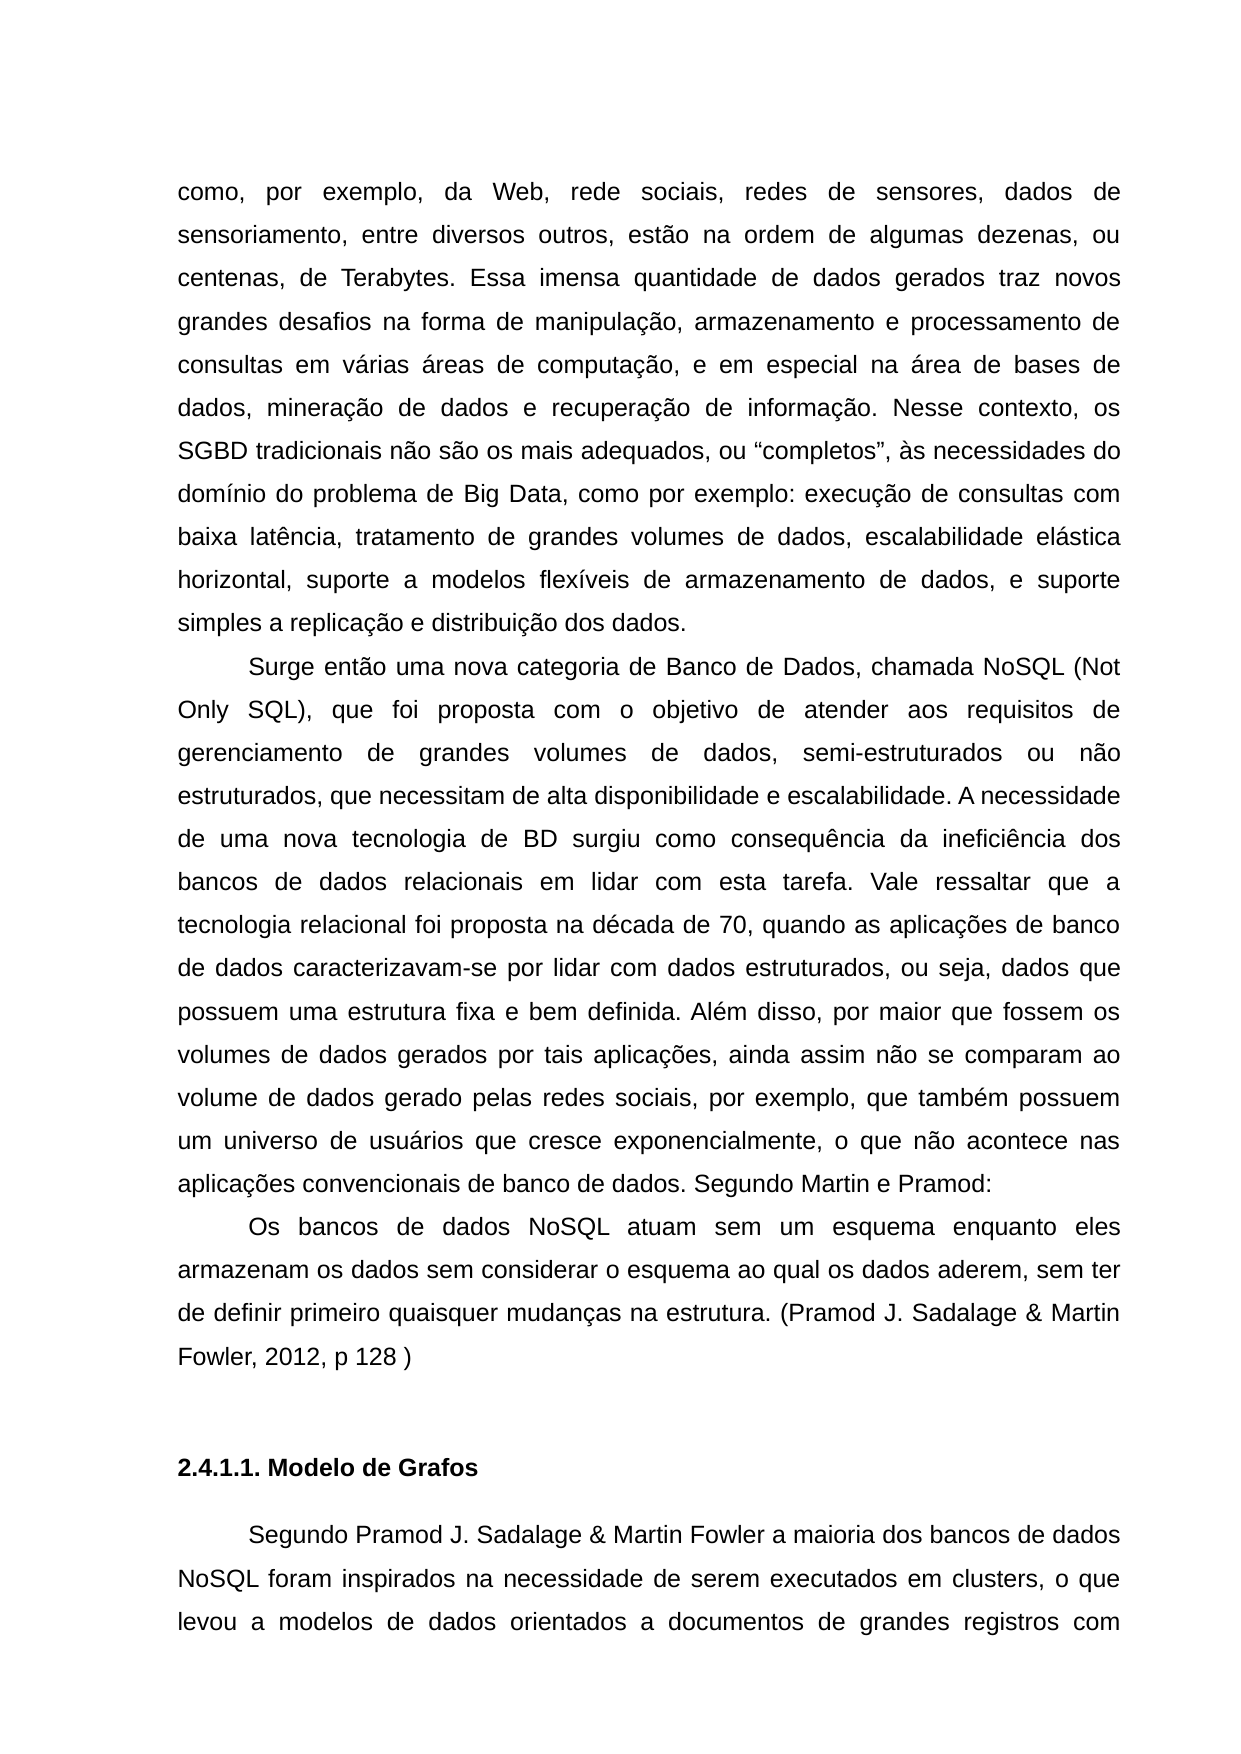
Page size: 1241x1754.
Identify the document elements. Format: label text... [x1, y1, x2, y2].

subtitle 2.4.1.1. Modelo de Grafos [177, 1453, 1122, 1481]
text Surge então uma nova categoria de Banco de Dados, chamada NoSQL (Not Only SQL), que foi proposta com o objetivo de atender aos requisitos de gerenciamento de grandes volumes de dados, semi-estruturados ou não estruturados, que necessitam de alta disponibilidade e escalabilidade. A necessidade de uma nova tecnologia de BD surgiu como consequência da ineficiência dos bancos de dados relacionais em lidar com esta tarefa. Vale ressaltar que a tecnologia relacional foi proposta na década de 70, quando as aplicações de banco de dados caracterizavam-se por lidar com dados estruturados, ou seja, dados que possuem uma estrutura fixa e bem definida. Além disso, por maior que fossem os volumes de dados gerados por tais aplicações, ainda assim não se comparam ao volume de dados gerado pelas redes sociais, por exemplo, que também possuem um universo de usuários que cresce exponencialmente, o que não acontece nas aplicações convencionais de banco de dados. Segundo Martin e Pramod: [177, 652, 1122, 1198]
text Os bancos de dados NoSQL atuam sem um esquema enquanto eles armazenam os dados sem considerar o esquema ao qual os dados aderem, sem ter de definir primeiro quaisquer mudanças na estrutura. (Pramod J. Sadalage & Martin Fowler, 2012, p 128 ) [177, 1212, 1122, 1370]
text como, por exemplo, da Web, rede sociais, redes de sensores, dados de sensoriamento, entre diversos outros, estão na ordem de algumas dezenas, ou centenas, de Terabytes. Essa imensa quantidade de dados gerados traz novos grandes desafios na forma de manipulação, armazenamento e processamento de consultas em várias áreas de computação, e em especial na área de bases de dados, mineração de dados e recuperação de informação. Nesse contexto, os SGBD tradicionais não são os mais adequados, ou “completos”, às necessidades do domínio do problema de Big Data, como por exemplo: execução de consultas com baixa latência, tratamento de grandes volumes de dados, escalabilidade elástica horizontal, suporte a modelos flexíveis de armazenamento de dados, e suporte simples a replicação e distribuição dos dados. [177, 177, 1122, 637]
text Segundo Pramod J. Sadalage & Martin Fowler a maioria dos bancos de dados NoSQL foram inspirados na necessidade de serem executados em clusters, o que levou a modelos de dados orientados a documentos de grandes registros com [177, 1521, 1122, 1636]
